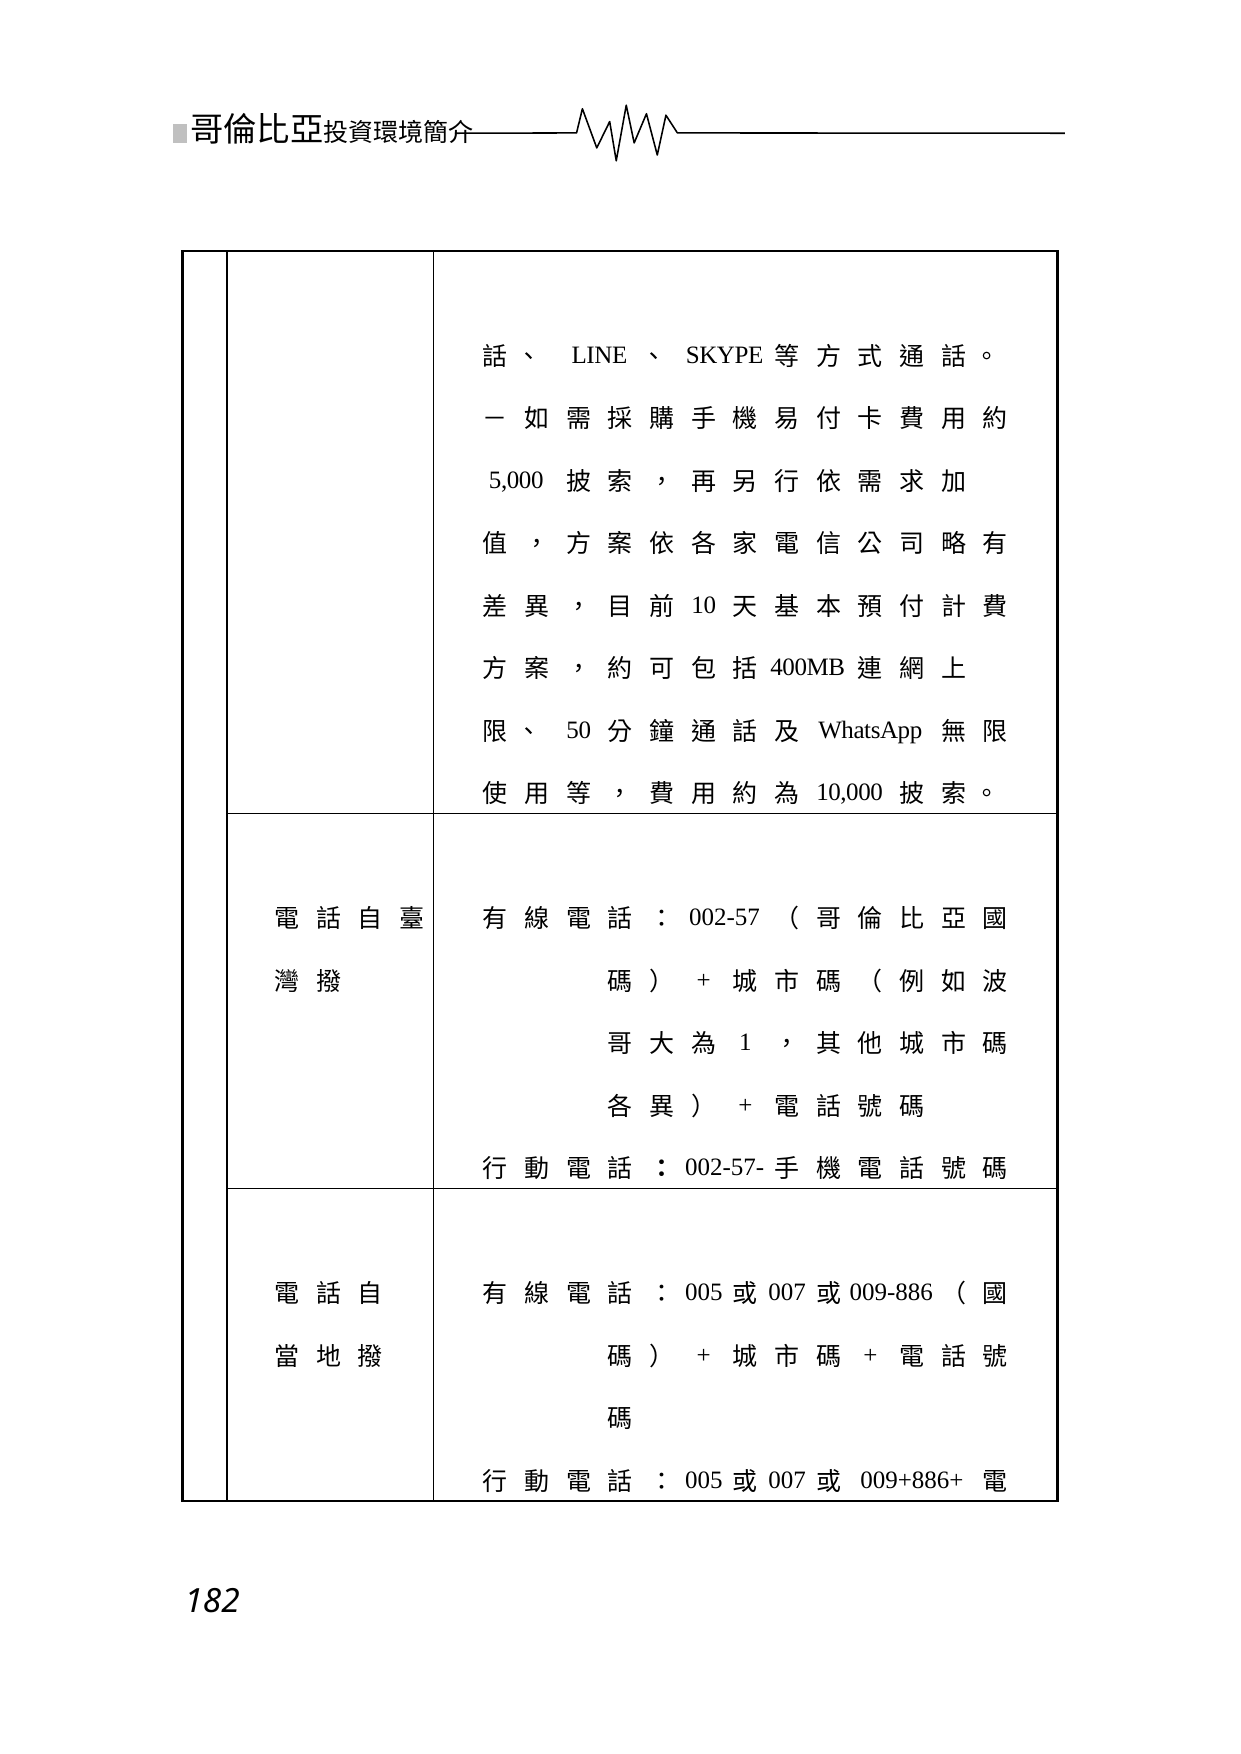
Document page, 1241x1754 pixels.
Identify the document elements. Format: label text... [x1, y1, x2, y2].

table_cell [184, 252, 226, 1500]
table_cell 電話自臺灣撥 [228, 814, 433, 1188]
table_cell 有線電話：005或007或009-886（國碼）+城市碼+電話號碼 行動電話：005或007或009+886+電 [434, 1189, 1056, 1500]
table_cell 話、LINE、SKYPE等方式通話。 －如需採購手機易付卡費用約5,000披索，再另行依需求加值，方案依各家電信公司略有差異，目前10天基本預付計費方案，約可包括400MB連網上限、50分鐘通話及WhatsApp無限使用等，費用約為10,000披索。 [434, 252, 1056, 813]
table_cell [228, 252, 433, 813]
table_cell 電話自當地撥 [228, 1189, 433, 1500]
table_cell 有線電話：002-57（哥倫比亞國碼）+城市碼（例如波哥大為1，其他城市碼各異）+電話號碼 行動電話：002-57-手機電話號碼 [434, 814, 1056, 1188]
